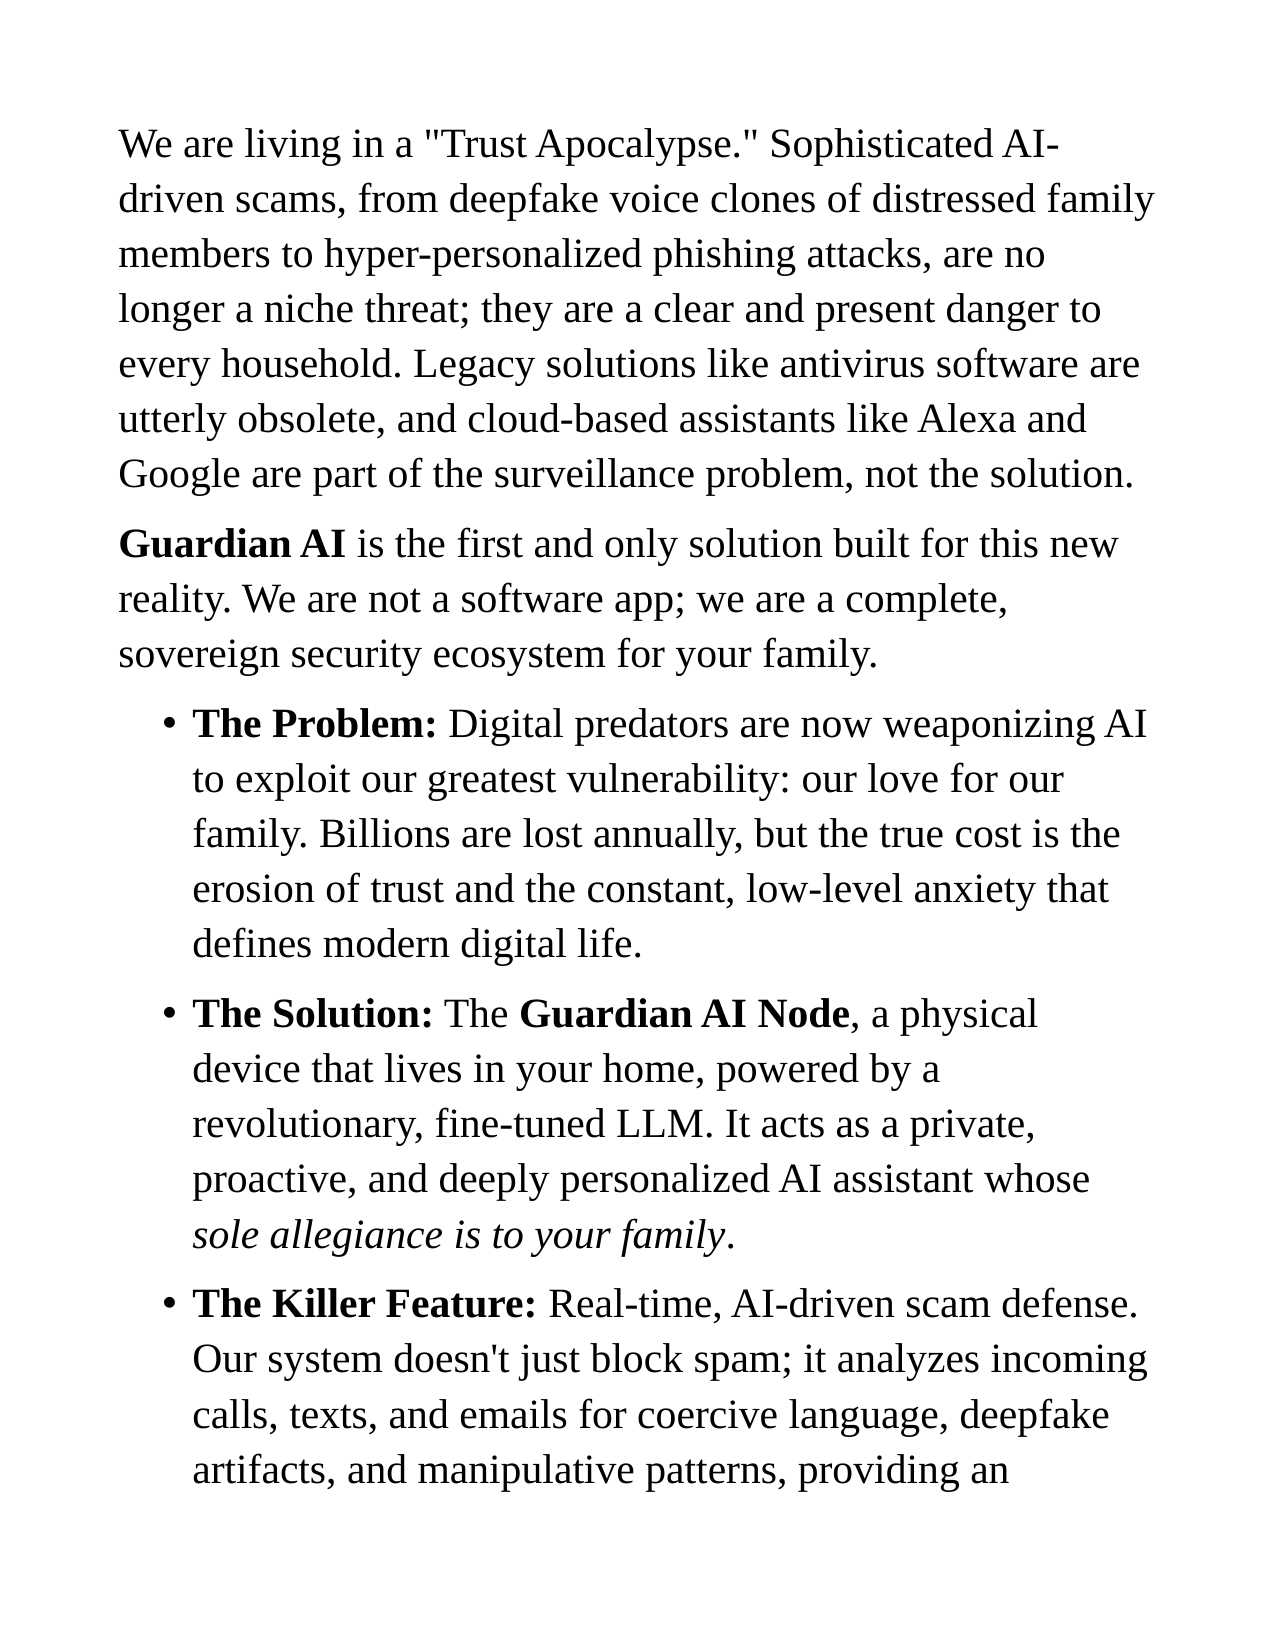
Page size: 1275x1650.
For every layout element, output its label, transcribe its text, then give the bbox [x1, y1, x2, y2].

text Guardian AI is the first and only solution built for this new reality. We are not a software app; we are a complete, sovereign security ecosystem for your family. [118, 518, 1157, 677]
list The Problem: Digital predators are now weaponizing AI to exploit our greatest vulnerability: our love for our family. Billions are lost annually, but the true cost is the erosion of trust and the constant, low-level anxiety that defines modern digital life. [162, 698, 1157, 967]
list The Killer Feature: Real-time, AI-driven scam defense. Our system doesn't just block spam; it analyzes incoming calls, texts, and emails for coercive language, deepfake artifacts, and manipulative patterns, providing an [162, 1279, 1157, 1492]
list The Solution: The Guardian AI Node, a physical device that lives in your home, powered by a revolutionary, fine-tuned LLM. It acts as a private, proactive, and deeply personalized AI assistant whose sole allegiance is to your family. [162, 988, 1157, 1257]
text We are living in a "Trust Apocalypse." Sophisticated AI-driven scams, from deepfake voice clones of distressed family members to hyper-personalized phishing attacks, are no longer a niche threat; they are a clear and present danger to every household. Legacy solutions like antivirus software are utterly obsolete, and cloud-based assistants like Alexa and Google are part of the surveillance problem, not the solution. [118, 118, 1157, 497]
